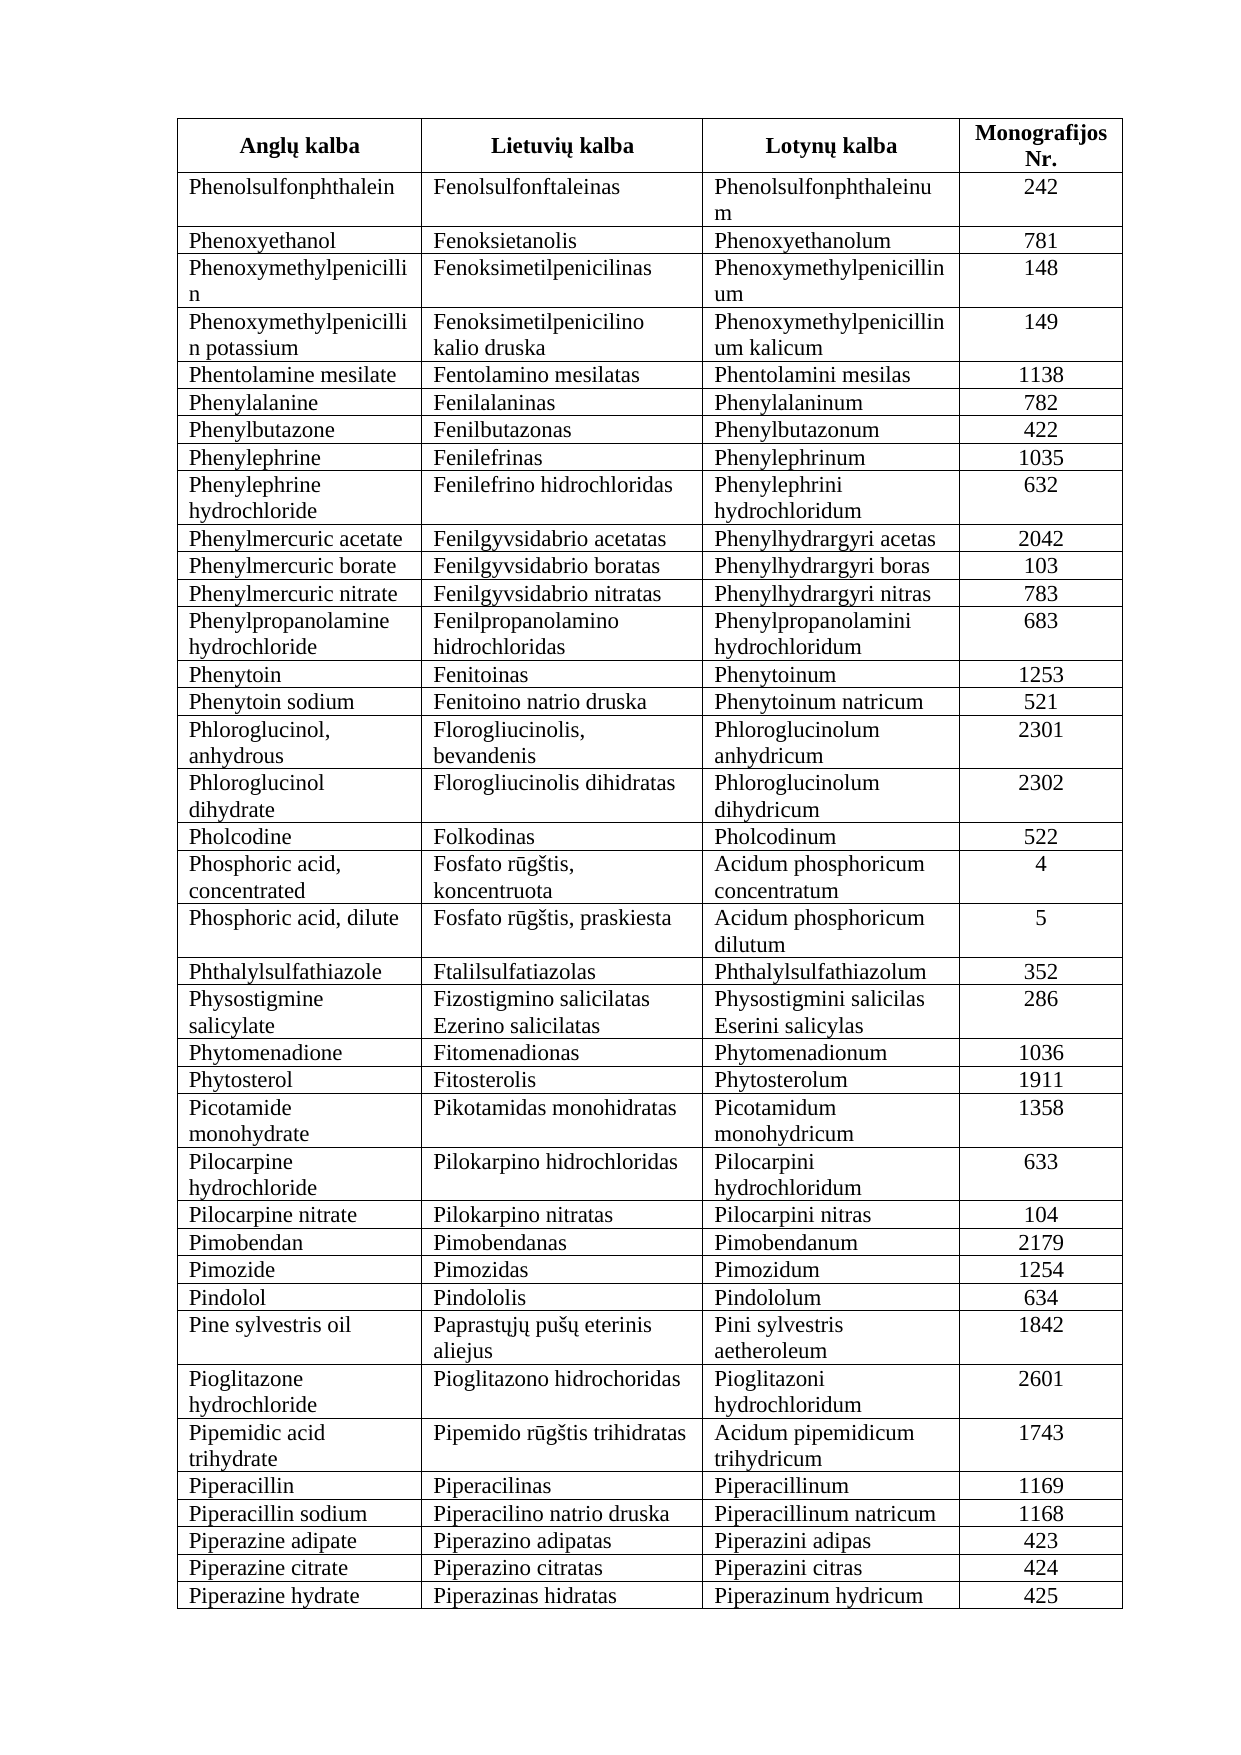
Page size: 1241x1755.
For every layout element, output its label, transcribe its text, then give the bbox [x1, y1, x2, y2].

table_cell Phenylhydrargyri acetas [703, 525, 959, 551]
table_cell 103 [960, 552, 1122, 579]
table_cell Piperacillin [178, 1472, 421, 1499]
table_cell 4 [960, 851, 1122, 903]
table_cell Acidum phosphoricum dilutum [703, 904, 959, 957]
table_cell 424 [960, 1555, 1122, 1581]
table_cell Phytomenadione [178, 1039, 421, 1066]
table_cell Fizostigmino salicilatas Ezerino salicilatas [422, 985, 702, 1038]
table_cell Pipemido rūgštis trihidratas [422, 1419, 702, 1471]
table_cell Fosfato rūgštis, koncentruota [422, 851, 702, 903]
table_cell Pindololis [422, 1284, 702, 1310]
table_cell 1358 [960, 1094, 1122, 1147]
table_cell Piperazinum hydricum [703, 1582, 959, 1608]
table_cell 781 [960, 227, 1122, 253]
table_cell Fenilgyvsidabrio nitratas [422, 580, 702, 606]
table_cell Phenylmercuric nitrate [178, 580, 421, 606]
table_cell Phloroglucinolum anhydricum [703, 716, 959, 768]
table_cell 1138 [960, 362, 1122, 388]
table_cell 782 [960, 389, 1122, 415]
table_cell Phenolsulfonphthaleinum [703, 173, 959, 226]
table_cell Fenoksietanolis [422, 227, 702, 253]
table_cell Picotamide monohydrate [178, 1094, 421, 1147]
table_cell Phenylalaninum [703, 389, 959, 415]
table_cell Phenytoin sodium [178, 688, 421, 714]
table_cell 683 [960, 607, 1122, 660]
table_cell 104 [960, 1201, 1122, 1228]
table_cell 2601 [960, 1365, 1122, 1417]
table_cell 1842 [960, 1311, 1122, 1364]
table_cell Piperacilino natrio druska [422, 1500, 702, 1526]
table_cell Pindolol [178, 1284, 421, 1310]
table_cell Piperacillinum natricum [703, 1500, 959, 1526]
table_cell Phosphoric acid, dilute [178, 904, 421, 957]
table_header Monografijos Nr. [960, 119, 1122, 172]
table_cell 1911 [960, 1067, 1122, 1093]
table_cell 1743 [960, 1419, 1122, 1471]
table_cell 783 [960, 580, 1122, 606]
table_cell 2302 [960, 769, 1122, 822]
table_cell Fenilgyvsidabrio boratas [422, 552, 702, 579]
table_cell Picotamidum monohydricum [703, 1094, 959, 1147]
table_cell Physostigmini salicilas Eserini salicylas [703, 985, 959, 1038]
table_header Lotynų kalba [703, 119, 959, 172]
table_cell Piperazine citrate [178, 1555, 421, 1581]
table_cell Fenoksimetilpenicilino kalio druska [422, 308, 702, 361]
table_cell Pilocarpine hydrochloride [178, 1148, 421, 1200]
table_cell Pini sylvestris aetheroleum [703, 1311, 959, 1364]
table_cell Phenoxyethanolum [703, 227, 959, 253]
table_cell Fentolamino mesilatas [422, 362, 702, 388]
table_cell 422 [960, 416, 1122, 443]
table_cell Piperacilinas [422, 1472, 702, 1499]
table_cell Pimozidas [422, 1256, 702, 1283]
table_cell 2042 [960, 525, 1122, 551]
table_cell Piperazine adipate [178, 1527, 421, 1553]
table_cell Phloroglucinolum dihydricum [703, 769, 959, 822]
table_cell 1254 [960, 1256, 1122, 1283]
table_cell 1168 [960, 1500, 1122, 1526]
table_cell Phenylhydrargyri nitras [703, 580, 959, 606]
table_cell 2301 [960, 716, 1122, 768]
table_cell Pilocarpini nitras [703, 1201, 959, 1228]
table_cell Phenytoinum natricum [703, 688, 959, 714]
table_cell Piperazini adipas [703, 1527, 959, 1553]
table_cell Phenylbutazone [178, 416, 421, 443]
table_cell Florogliucinolis, bevandenis [422, 716, 702, 768]
table_cell 633 [960, 1148, 1122, 1200]
table_cell Phenylephrinum [703, 444, 959, 470]
table_cell Phenylpropanolamini hydrochloridum [703, 607, 959, 660]
table_cell 149 [960, 308, 1122, 361]
table_cell Phenylmercuric acetate [178, 525, 421, 551]
table_cell 5 [960, 904, 1122, 957]
table_cell Phenylephrini hydrochloridum [703, 471, 959, 524]
table_cell Pimobendan [178, 1229, 421, 1255]
table_cell Pilocarpine nitrate [178, 1201, 421, 1228]
table_cell Pindololum [703, 1284, 959, 1310]
table_cell Phenylpropanolamine hydrochloride [178, 607, 421, 660]
table_cell Fenilalaninas [422, 389, 702, 415]
table_cell Phenoxyethanol [178, 227, 421, 253]
table_cell 352 [960, 958, 1122, 984]
table_cell Fitosterolis [422, 1067, 702, 1093]
table_cell 286 [960, 985, 1122, 1038]
table_cell Pimobendanas [422, 1229, 702, 1255]
table_cell Fosfato rūgštis, praskiesta [422, 904, 702, 957]
table_cell Phentolamini mesilas [703, 362, 959, 388]
table_cell Pilocarpini hydrochloridum [703, 1148, 959, 1200]
table_cell Piperazinas hidratas [422, 1582, 702, 1608]
table_cell Fenilgyvsidabrio acetatas [422, 525, 702, 551]
table_cell Fenitoino natrio druska [422, 688, 702, 714]
table_cell Phenoxymethylpenicillin [178, 254, 421, 307]
table_cell Fenitoinas [422, 661, 702, 687]
table_cell Pilokarpino nitratas [422, 1201, 702, 1228]
table_cell Fenoksimetilpenicilinas [422, 254, 702, 307]
table_cell Phytosterolum [703, 1067, 959, 1093]
table_cell Phenylmercuric borate [178, 552, 421, 579]
table_cell Piperacillinum [703, 1472, 959, 1499]
table_cell Pine sylvestris oil [178, 1311, 421, 1364]
table_cell 634 [960, 1284, 1122, 1310]
table_cell Acidum pipemidicum trihydricum [703, 1419, 959, 1471]
table_cell Pilokarpino hidrochloridas [422, 1148, 702, 1200]
table_cell Phenoxymethylpenicillinum kalicum [703, 308, 959, 361]
table_cell Piperazine hydrate [178, 1582, 421, 1608]
table_cell Fenolsulfonftaleinas [422, 173, 702, 226]
table_cell Phenolsulfonphthalein [178, 173, 421, 226]
table_cell Pioglitazone hydrochloride [178, 1365, 421, 1417]
table_cell Paprastųjų pušų eterinis aliejus [422, 1311, 702, 1364]
table_cell 632 [960, 471, 1122, 524]
table_cell Piperazino citratas [422, 1555, 702, 1581]
table_cell 242 [960, 173, 1122, 226]
table_cell Fenilefrinas [422, 444, 702, 470]
table_cell Florogliucinolis dihidratas [422, 769, 702, 822]
table_cell Phthalylsulfathiazolum [703, 958, 959, 984]
table_cell 1253 [960, 661, 1122, 687]
table_cell Phytosterol [178, 1067, 421, 1093]
table_cell Fenilefrino hidrochloridas [422, 471, 702, 524]
table_cell Pholcodinum [703, 823, 959, 849]
table_cell Pikotamidas monohidratas [422, 1094, 702, 1147]
table_cell Piperazini citras [703, 1555, 959, 1581]
table_header Anglų kalba [178, 119, 421, 172]
table_cell Fenilpropanolamino hidrochloridas [422, 607, 702, 660]
table_cell 423 [960, 1527, 1122, 1553]
table_cell Pholcodine [178, 823, 421, 849]
table_cell Phenylbutazonum [703, 416, 959, 443]
table_cell Fenilbutazonas [422, 416, 702, 443]
table_cell Physostigmine salicylate [178, 985, 421, 1038]
table_cell Phloroglucinol dihydrate [178, 769, 421, 822]
table_cell 1035 [960, 444, 1122, 470]
table_cell Phenytoinum [703, 661, 959, 687]
table_cell Phenoxymethylpenicillinum [703, 254, 959, 307]
table_cell Phenylephrine hydrochloride [178, 471, 421, 524]
table_cell Phloroglucinol, anhydrous [178, 716, 421, 768]
table_cell Phytomenadionum [703, 1039, 959, 1066]
table_header Lietuvių kalba [422, 119, 702, 172]
table_cell Piperazino adipatas [422, 1527, 702, 1553]
table_cell Fitomenadionas [422, 1039, 702, 1066]
table_cell Phenylalanine [178, 389, 421, 415]
table_cell Phentolamine mesilate [178, 362, 421, 388]
table_cell 522 [960, 823, 1122, 849]
table_cell Pimozide [178, 1256, 421, 1283]
table_cell Phenoxymethylpenicillin potassium [178, 308, 421, 361]
table_cell Pipemidic acid trihydrate [178, 1419, 421, 1471]
table_cell Piperacillin sodium [178, 1500, 421, 1526]
table_cell Phosphoric acid, concentrated [178, 851, 421, 903]
table_cell Phenylephrine [178, 444, 421, 470]
table_cell Pimobendanum [703, 1229, 959, 1255]
table_cell Pimozidum [703, 1256, 959, 1283]
table_cell 425 [960, 1582, 1122, 1608]
table_cell Acidum phosphoricum concentratum [703, 851, 959, 903]
table_cell 521 [960, 688, 1122, 714]
table_cell 1036 [960, 1039, 1122, 1066]
table_cell Phenytoin [178, 661, 421, 687]
table_cell Phenylhydrargyri boras [703, 552, 959, 579]
table_cell Folkodinas [422, 823, 702, 849]
table_cell Pioglitazoni hydrochloridum [703, 1365, 959, 1417]
table_cell 148 [960, 254, 1122, 307]
table_cell 1169 [960, 1472, 1122, 1499]
table_cell Pioglitazono hidrochoridas [422, 1365, 702, 1417]
table_cell 2179 [960, 1229, 1122, 1255]
table_cell Ftalilsulfatiazolas [422, 958, 702, 984]
table_cell Phthalylsulfathiazole [178, 958, 421, 984]
